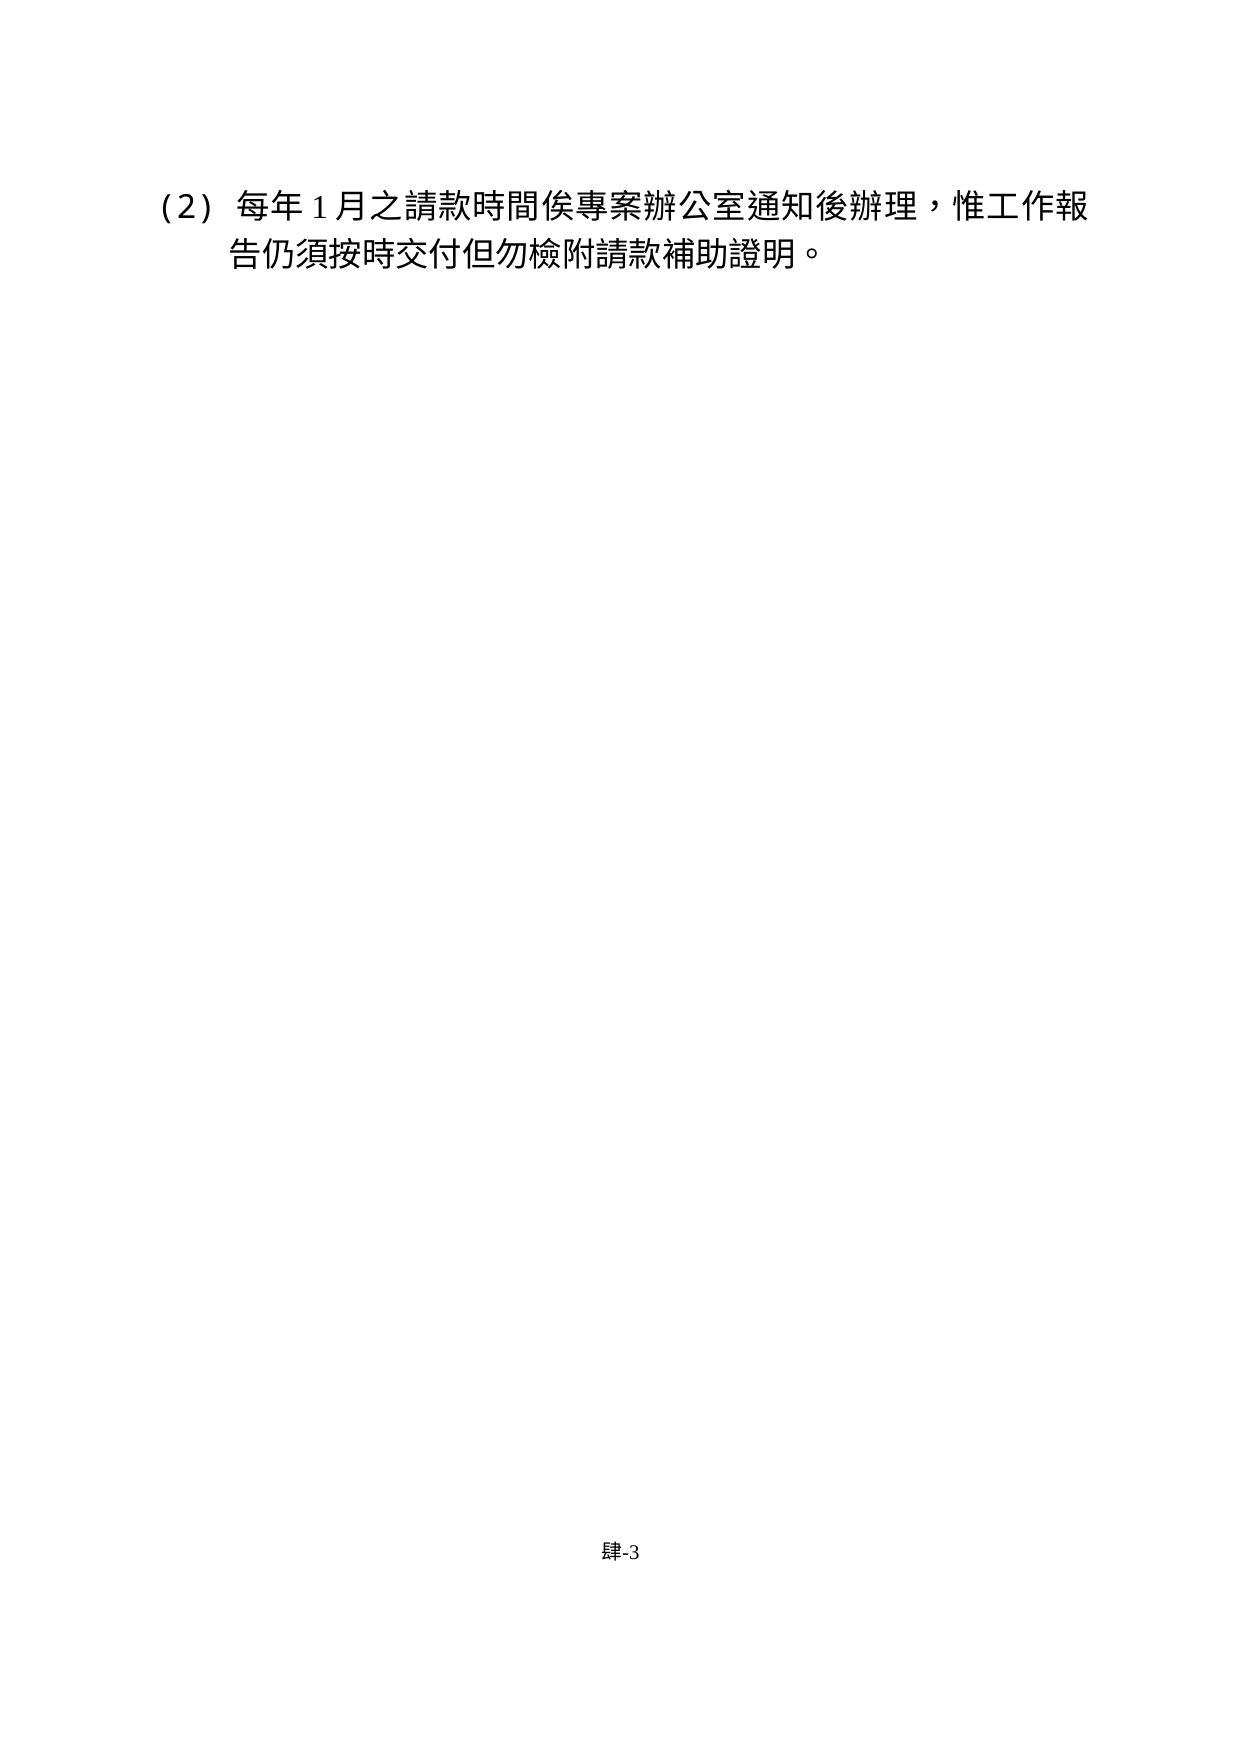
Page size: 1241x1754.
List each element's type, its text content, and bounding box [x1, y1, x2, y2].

list 每年1月之請款時間俟專案辦公室通知後辦理，惟工作報告仍須按時交付但勿檢附請款補助證明。 [156, 179, 1090, 276]
